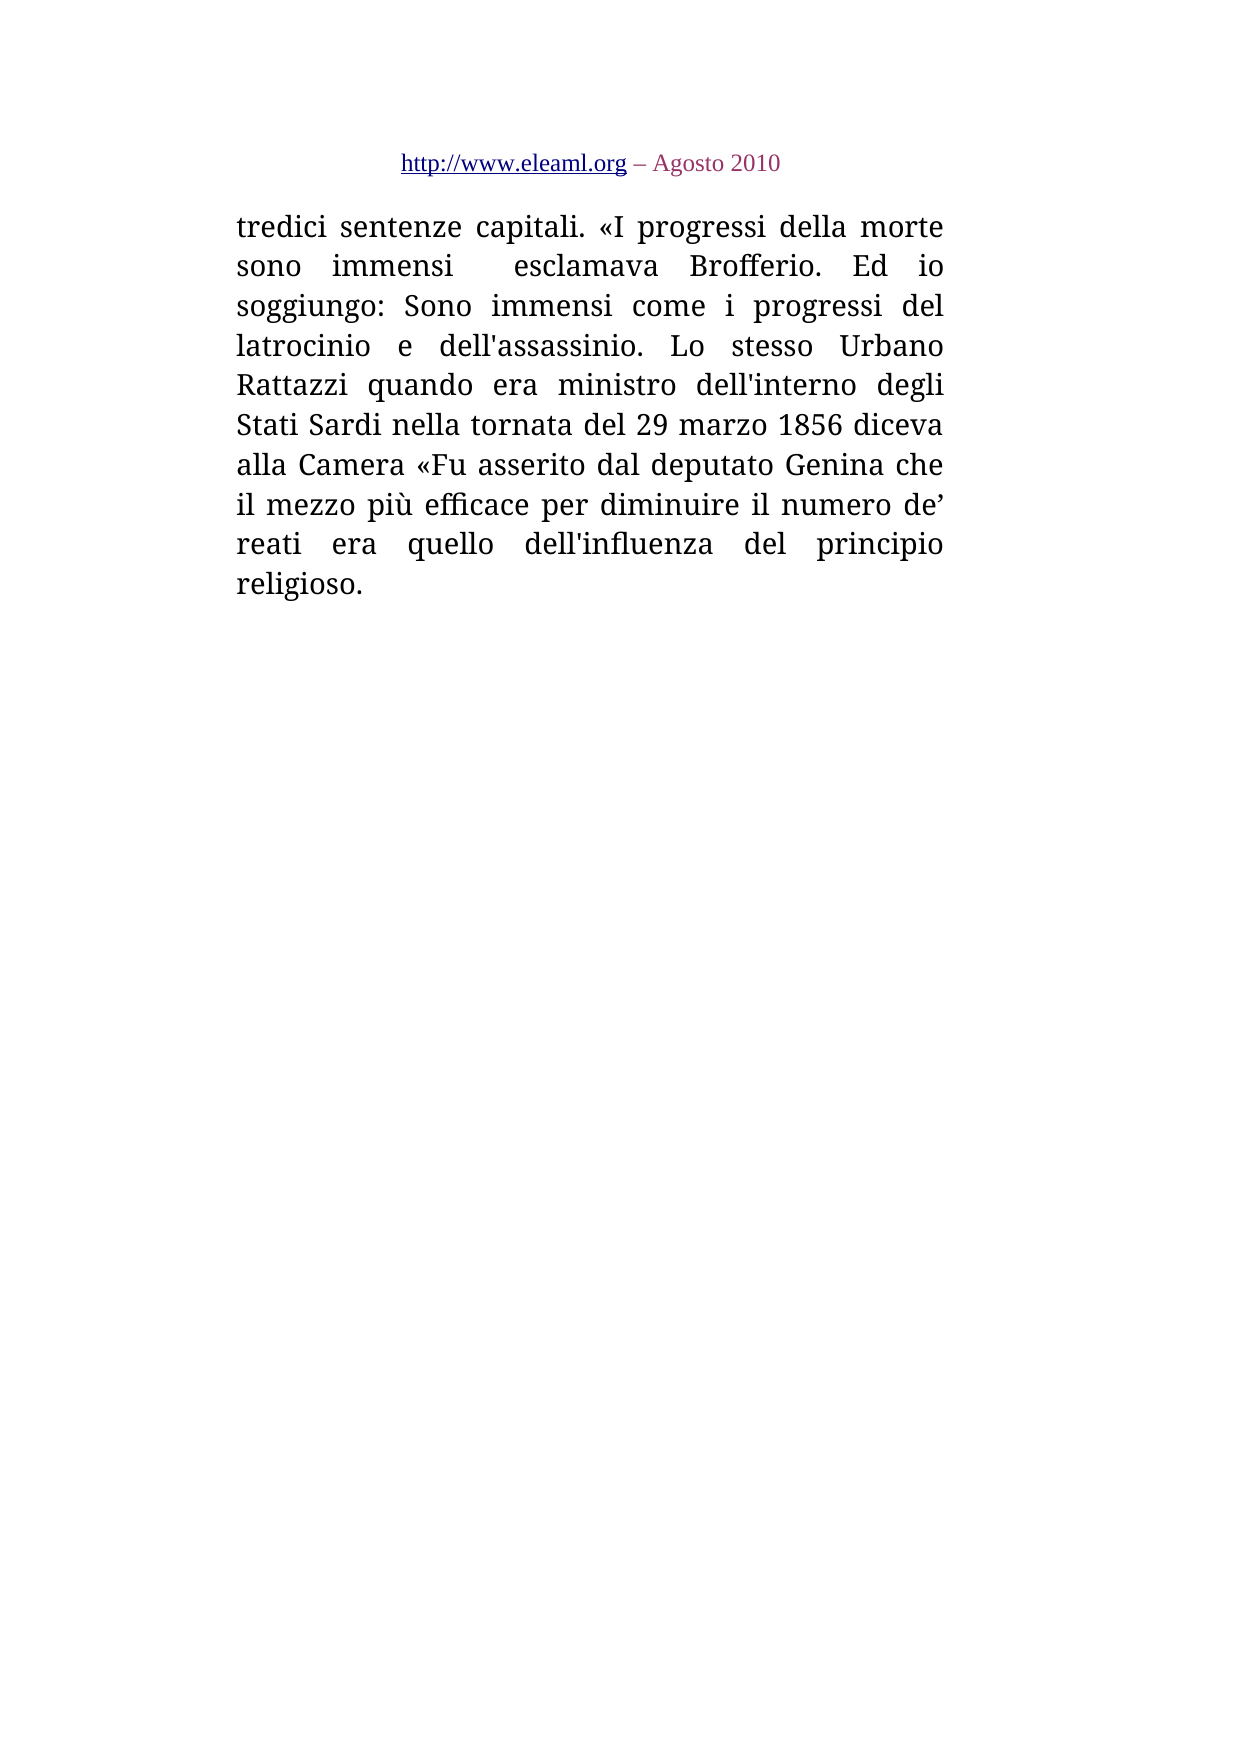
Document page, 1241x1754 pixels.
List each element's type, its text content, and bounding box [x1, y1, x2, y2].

text tredici sentenze capitali. «I progressi della morte sono immensi esclamava Brofferio. Ed io soggiungo: Sono immensi come i progressi del latrocinio e dell'assassinio. Lo stesso Urbano Rattazzi quando era ministro dell'interno degli Stati Sardi nella tornata del 29 marzo 1856 diceva alla Camera «Fu asserito dal deputato Genina che il mezzo più efficace per diminuire il numero de’ reati era quello dell'influenza del principio religioso. [236, 206, 945, 603]
